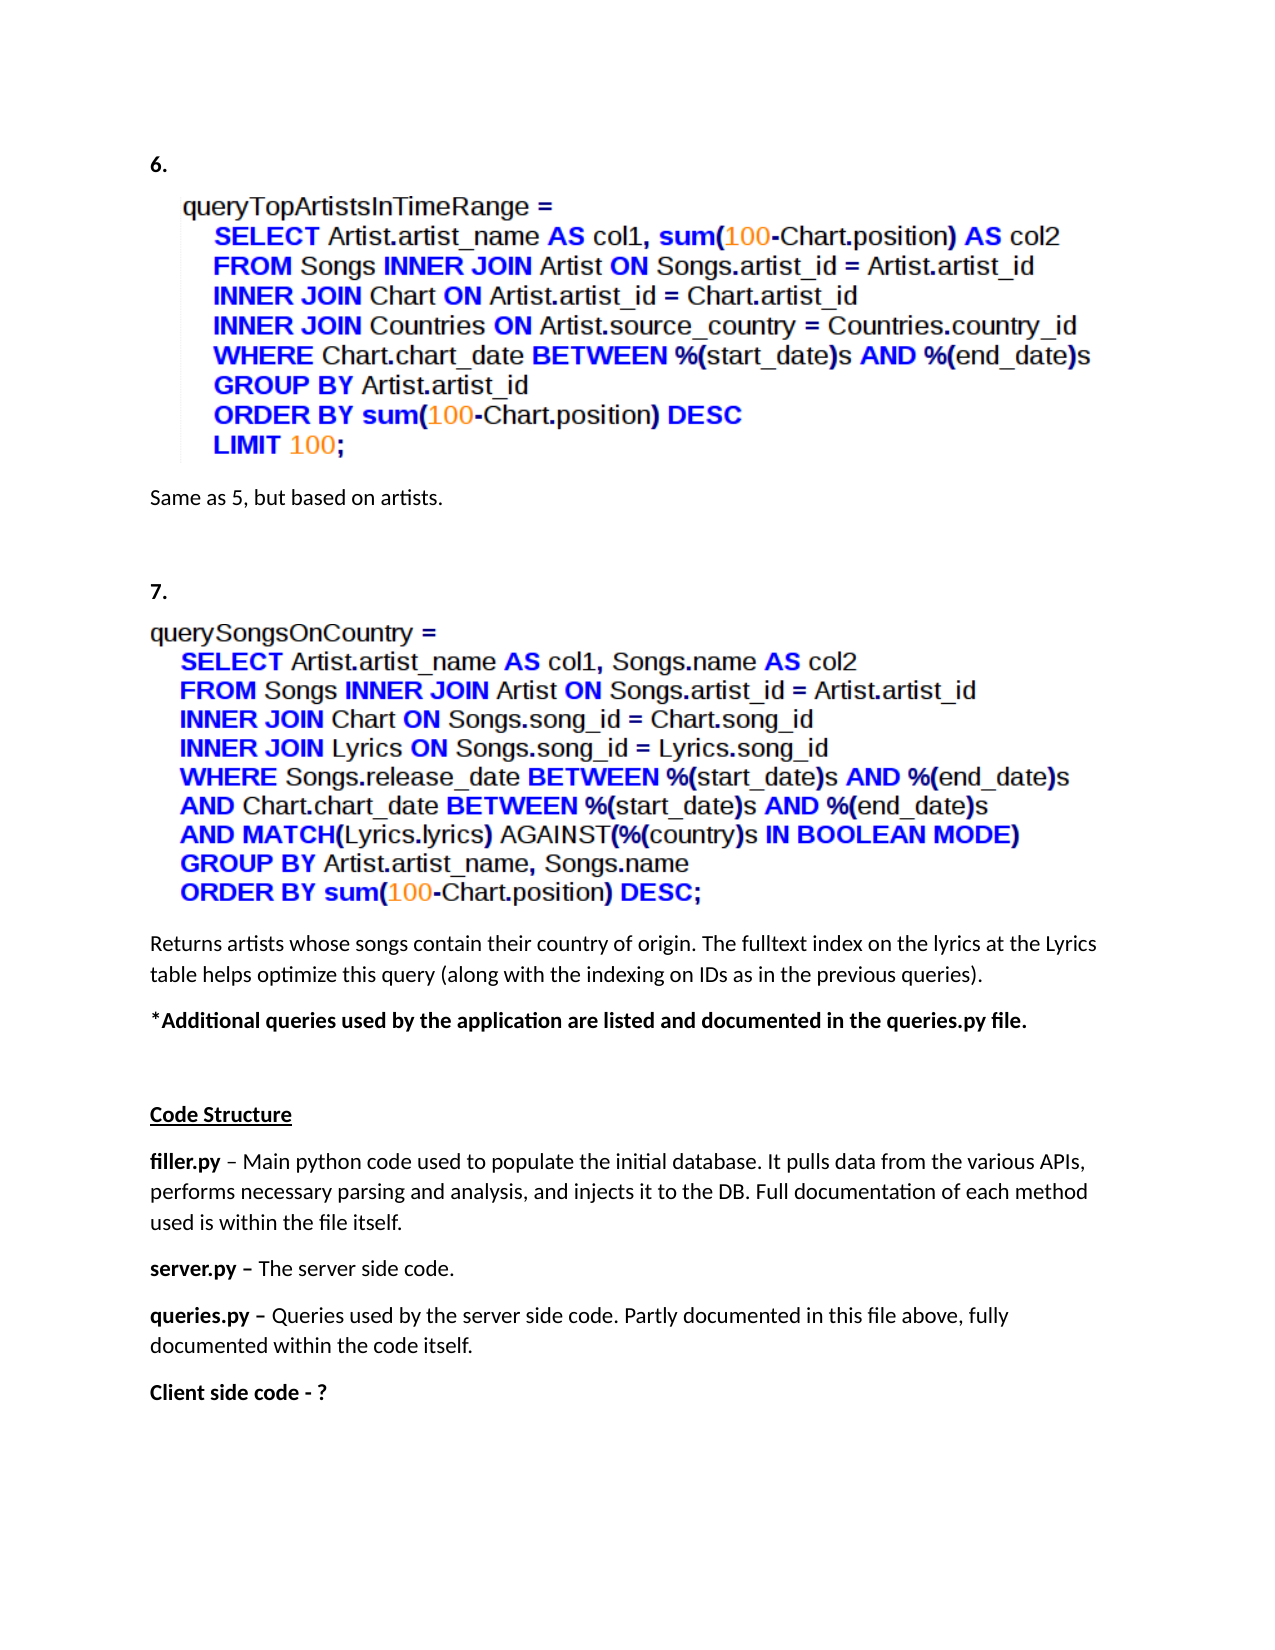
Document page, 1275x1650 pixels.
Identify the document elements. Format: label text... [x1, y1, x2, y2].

picture [180, 196, 1095, 463]
text Returns artists whose songs contain their country of origin. The fulltext index on the lyrics at the Lyrics table helps optimize this query (along with the indexing on IDs as in the previous queries). [150, 911, 1125, 988]
text Client side code - ? [150, 1378, 1125, 1406]
text *Additional queries used by the application are listed and documented in the queries.py file. [150, 1007, 1125, 1034]
text queries.py – Queries used by the server side code. Partly documented in this file above, fully documented within the code itself. [150, 1301, 1125, 1359]
text filler.py – Main python code used to populate the initial database. It pulls data from the various APIs, performs necessary parsing and analysis, and injects it to the DB. Full documentation of each method used is within the file itself. [150, 1147, 1125, 1236]
text 6. [150, 150, 1125, 178]
picture [150, 624, 1075, 911]
text 7. [150, 577, 1125, 605]
text Same as 5, but based on artists. [150, 463, 1125, 512]
text Code Structure [150, 1100, 1125, 1128]
text server.py – The server side code. [150, 1254, 1125, 1282]
